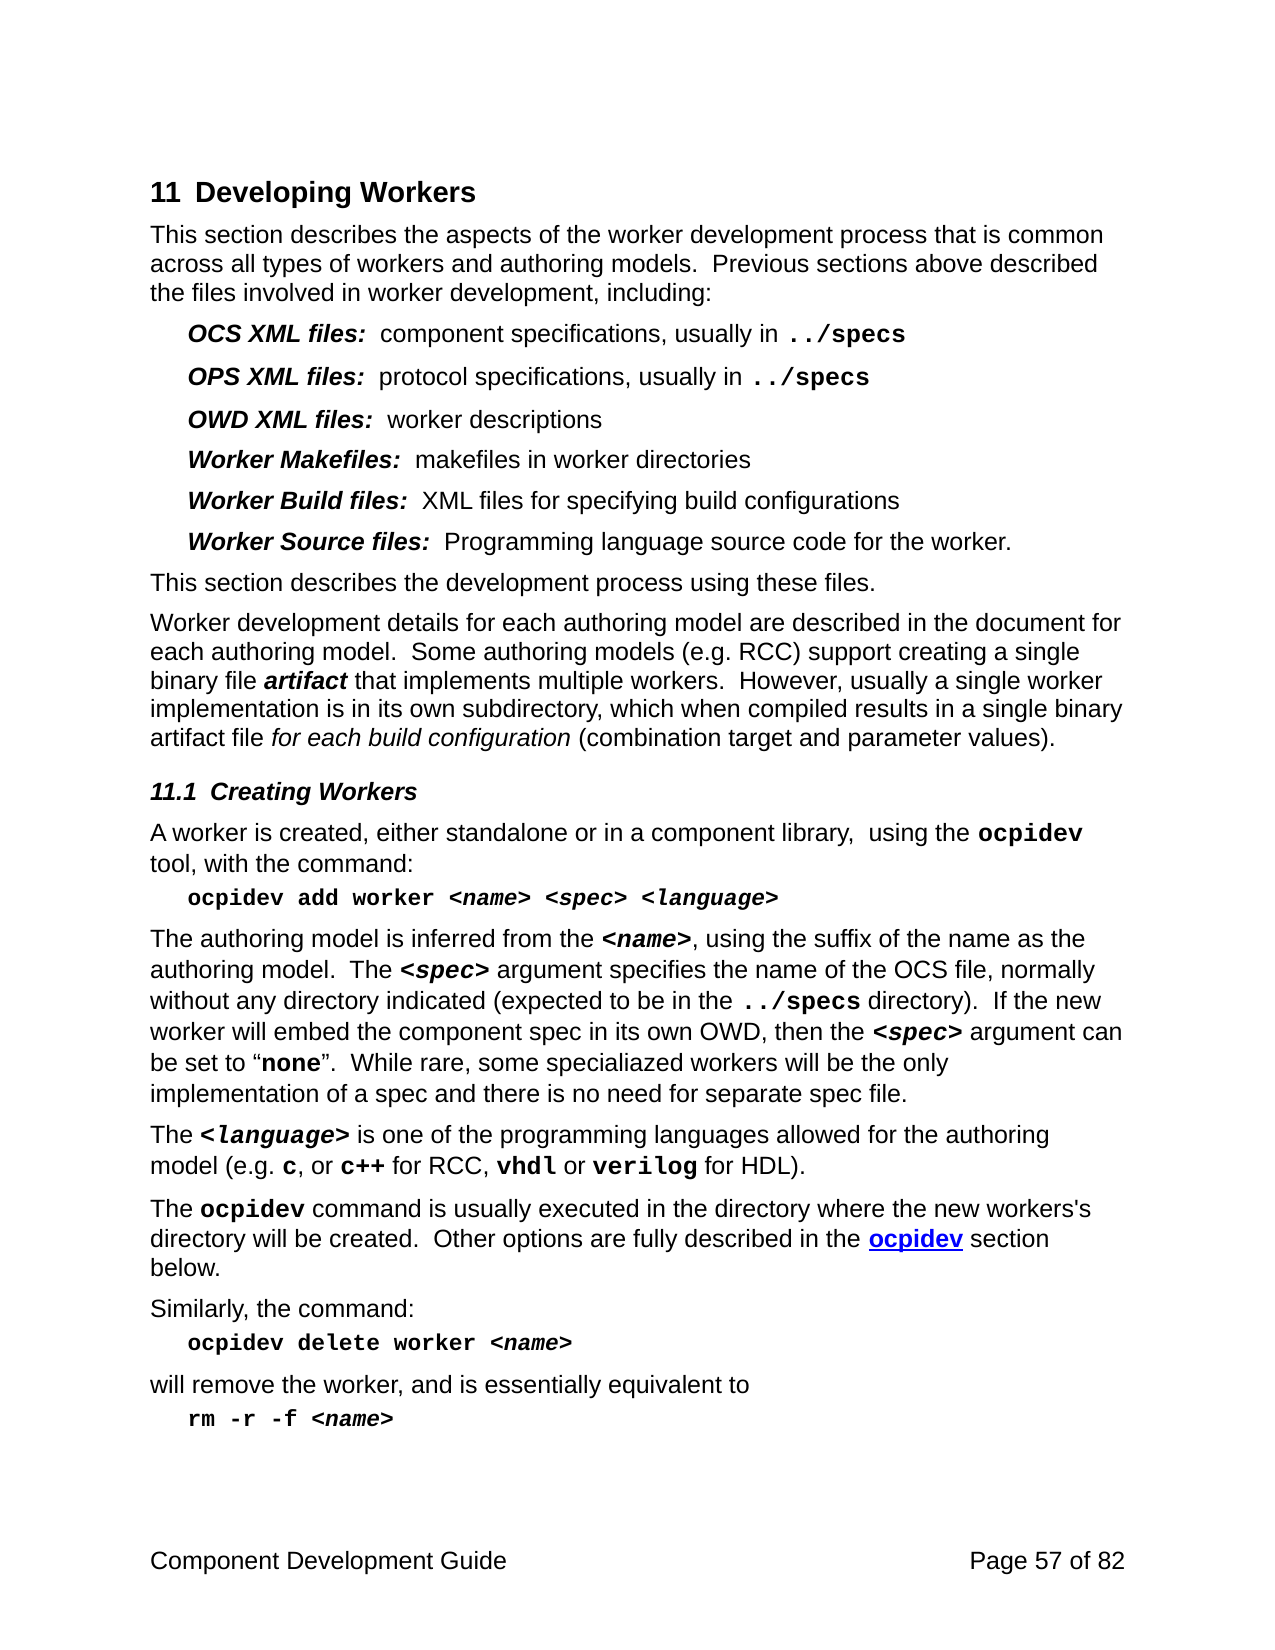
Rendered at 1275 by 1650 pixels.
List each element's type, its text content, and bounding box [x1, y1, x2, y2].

text Worker development details for each authoring model are described in the document for each authoring model. Some authoring models (e.g. RCC) support creating a single binary file artifact that implements multiple workers. However, usually a single worker implementation is in its own subdirectory, which when compiled results in a single binary artifact file for each build configuration (combination target and parameter values). [150, 608, 1125, 752]
subtitle Creating Workers [150, 777, 1125, 806]
text OCS XML files: component specifications, usually in ../specs [187, 319, 1125, 350]
text ocpidev delete worker <name> [187, 1332, 1125, 1358]
text OPS XML files: protocol specifications, usually in ../specs [187, 362, 1125, 393]
text The ocpidev command is usually executed in the directory where the new workers's directory will be created. Other options are fully described in the ocpidev section below. [150, 1193, 1125, 1282]
text will remove the worker, and is essentially equivalent to [150, 1369, 1125, 1398]
text The <language> is one of the programming languages allowed for the authoring model (e.g. c, or c++ for RCC, vhdl or verilog for HDL). [150, 1120, 1125, 1182]
text ocpidev add worker <name> <spec> <language> [187, 886, 1125, 912]
text rm -r -f <name> [187, 1407, 1125, 1433]
text The authoring model is inferred from the <name>, using the suffix of the name as the authoring model. The <spec> argument specifies the name of the OCS file, normally without any directory indicated (expected to be in the ../specs directory). If the new worker will embed the component spec in its own OWD, then the <spec> argument can be set to “none”. While rare, some specialiazed workers will be the only implementation of a spec and there is no need for separate spec file. [150, 924, 1125, 1108]
text Worker Source files: Programming language source code for the worker. [187, 527, 1125, 556]
text This section describes the aspects of the worker development process that is common across all types of workers and authoring models. Previous sections above described the files involved in worker development, including: [150, 221, 1125, 307]
text Similarly, the command: [150, 1294, 1125, 1323]
text OWD XML files: worker descriptions [187, 404, 1125, 433]
text Worker Makefiles: makefiles in worker directories [187, 445, 1125, 474]
text This section describes the development process using these files. [150, 567, 1125, 596]
text Worker Build files: XML files for specifying build configurations [187, 486, 1125, 515]
subtitle Developing Workers [150, 175, 1125, 208]
text A worker is created, either standalone or in a component library, using the ocpidev tool, with the command: [150, 818, 1125, 877]
